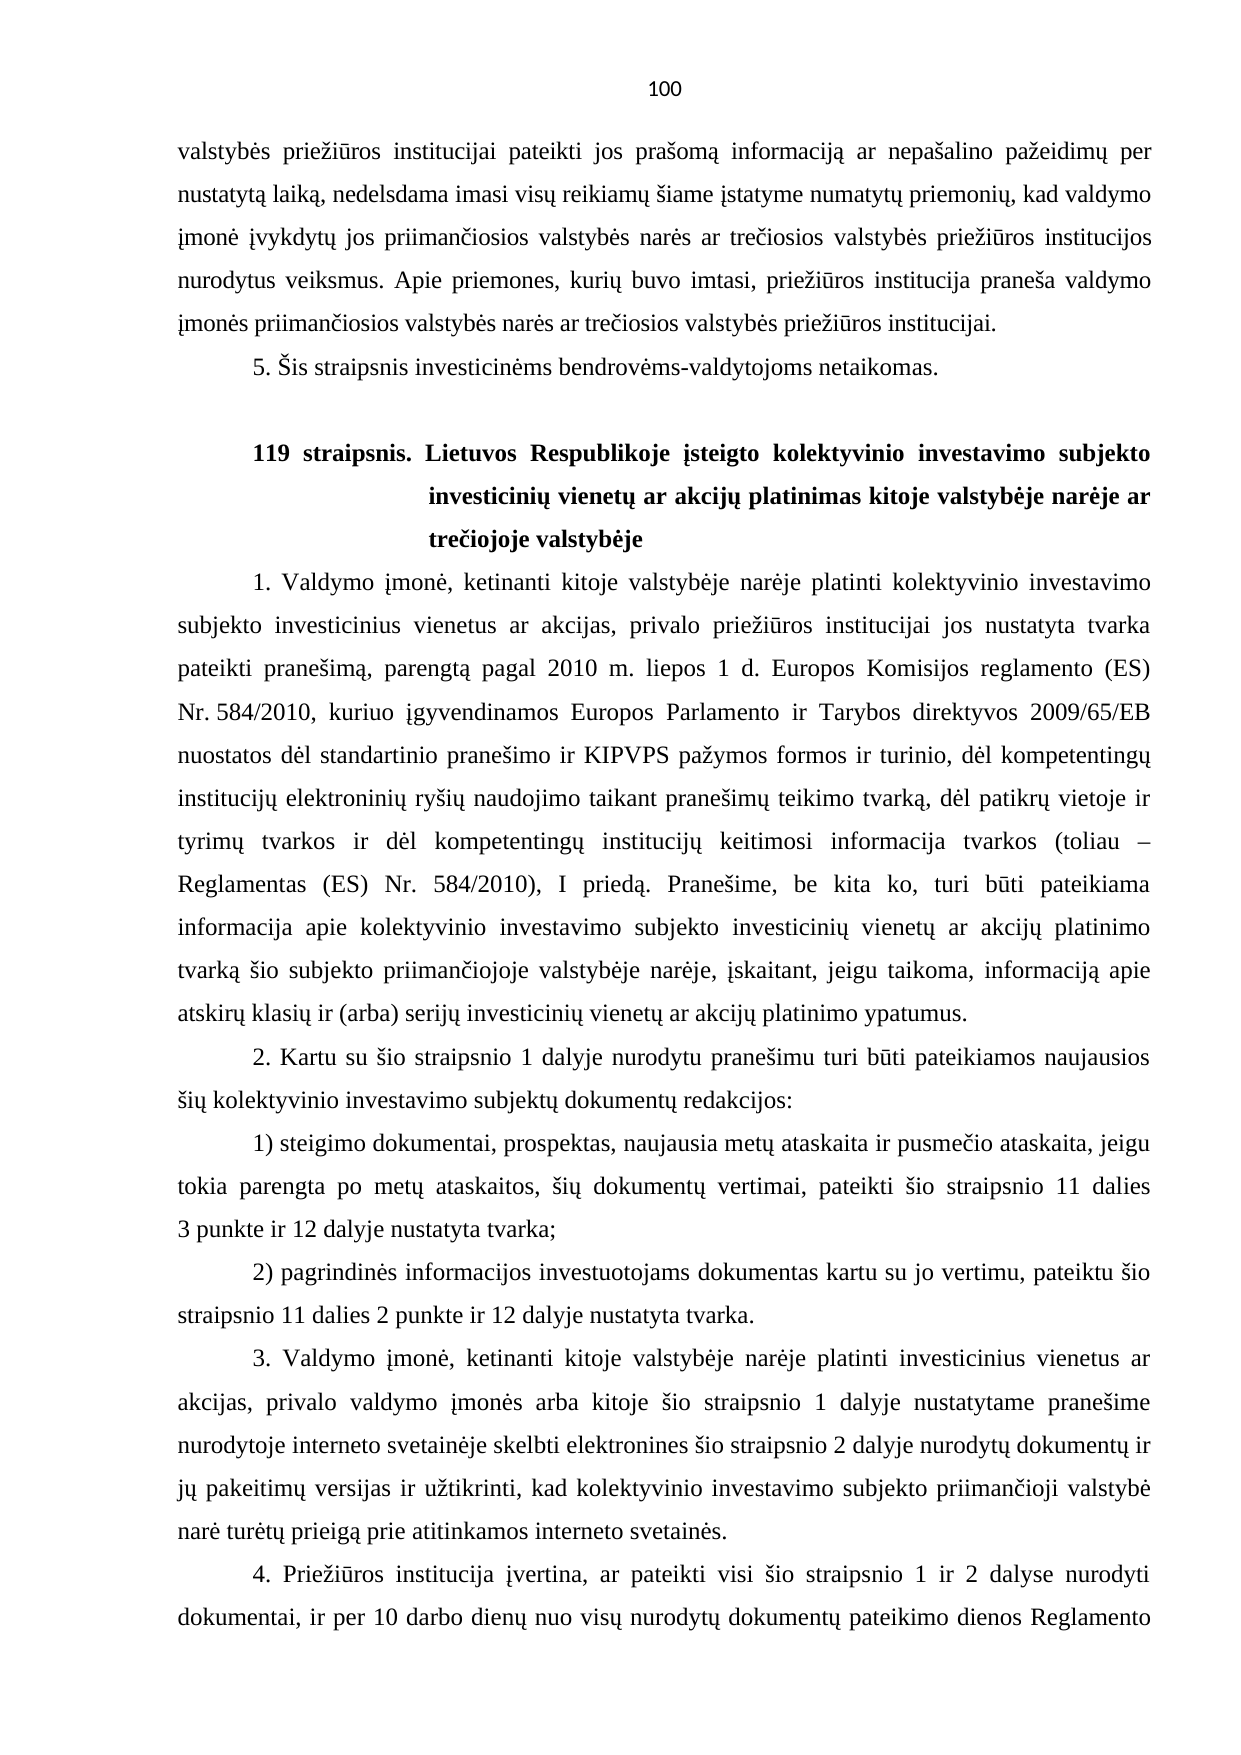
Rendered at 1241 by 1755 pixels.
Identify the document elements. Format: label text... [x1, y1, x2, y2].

text 4. Priežiūros institucija įvertina, ar pateikti visi šio straipsnio 1 ir 2 dalyse nurodyti dokumentai, ir per 10 darbo dienų nuo visų nurodytų dokumentų pateikimo dienos Reglamento [177, 1559, 1152, 1631]
text 119 straipsnis. Lietuvos Respublikoje įsteigto kolektyvinio investavimo subjekto investicinių vienetų ar akcijų platinimas kitoje valstybėje narėje ar trečiojoje valstybėje [252, 438, 1152, 553]
text 2. Kartu su šio straipsnio 1 dalyje nurodytu pranešimu turi būti pateikiamos naujausios šių kolektyvinio investavimo subjektų dokumentų redakcijos: [177, 1042, 1152, 1113]
text 3. Valdymo įmonė, ketinanti kitoje valstybėje narėje platinti investicinius vienetus ar akcijas, privalo valdymo įmonės arba kitoje šio straipsnio 1 dalyje nustatytame pranešime nurodytoje interneto svetainėje skelbti elektronines šio straipsnio 2 dalyje nurodytų dokumentų ir jų pakeitimų versijas ir užtikrinti, kad kolektyvinio investavimo subjekto priimančioji valstybė narė turėtų prieigą prie atitinkamos interneto svetainės. [177, 1343, 1152, 1545]
text 5. Šis straipsnis investicinėms bendrovėms-valdytojoms netaikomas. [177, 352, 1152, 380]
text 1) steigimo dokumentai, prospektas, naujausia metų ataskaita ir pusmečio ataskaita, jeigu tokia parengta po metų ataskaitos, šių dokumentų vertimai, pateikti šio straipsnio 11 dalies 3 punkte ir 12 dalyje nustatyta tvarka; [177, 1128, 1152, 1243]
text valstybės priežiūros institucijai pateikti jos prašomą informaciją ar nepašalino pažeidimų per nustatytą laiką, nedelsdama imasi visų reikiamų šiame įstatyme numatytų priemonių, kad valdymo įmonė įvykdytų jos priimančiosios valstybės narės ar trečiosios valstybės priežiūros institucijos nurodytus veiksmus. Apie priemones, kurių buvo imtasi, priežiūros institucija praneša valdymo įmonės priimančiosios valstybės narės ar trečiosios valstybės priežiūros institucijai. [177, 136, 1152, 337]
text 1. Valdymo įmonė, ketinanti kitoje valstybėje narėje platinti kolektyvinio investavimo subjekto investicinius vienetus ar akcijas, privalo priežiūros institucijai jos nustatyta tvarka pateikti pranešimą, parengtą pagal 2010 m. liepos 1 d. Europos Komisijos reglamento (ES) Nr. 584/2010, kuriuo įgyvendinamos Europos Parlamento ir Tarybos direktyvos 2009/65/EB nuostatos dėl standartinio pranešimo ir KIPVPS pažymos formos ir turinio, dėl kompetentingų institucijų elektroninių ryšių naudojimo taikant pranešimų teikimo tvarką, dėl patikrų vietoje ir tyrimų tvarkos ir dėl kompetentingų institucijų keitimosi informacija tvarkos (toliau – Reglamentas (ES) Nr. 584/2010), I priedą. Pranešime, be kita ko, turi būti pateikiama informacija apie kolektyvinio investavimo subjekto investicinių vienetų ar akcijų platinimo tvarką šio subjekto priimančiojoje valstybėje narėje, įskaitant, jeigu taikoma, informaciją apie atskirų klasių ir (arba) serijų investicinių vienetų ar akcijų platinimo ypatumus. [177, 567, 1152, 1027]
text 2) pagrindinės informacijos investuotojams dokumentas kartu su jo vertimu, pateiktu šio straipsnio 11 dalies 2 punkte ir 12 dalyje nustatyta tvarka. [177, 1257, 1152, 1329]
